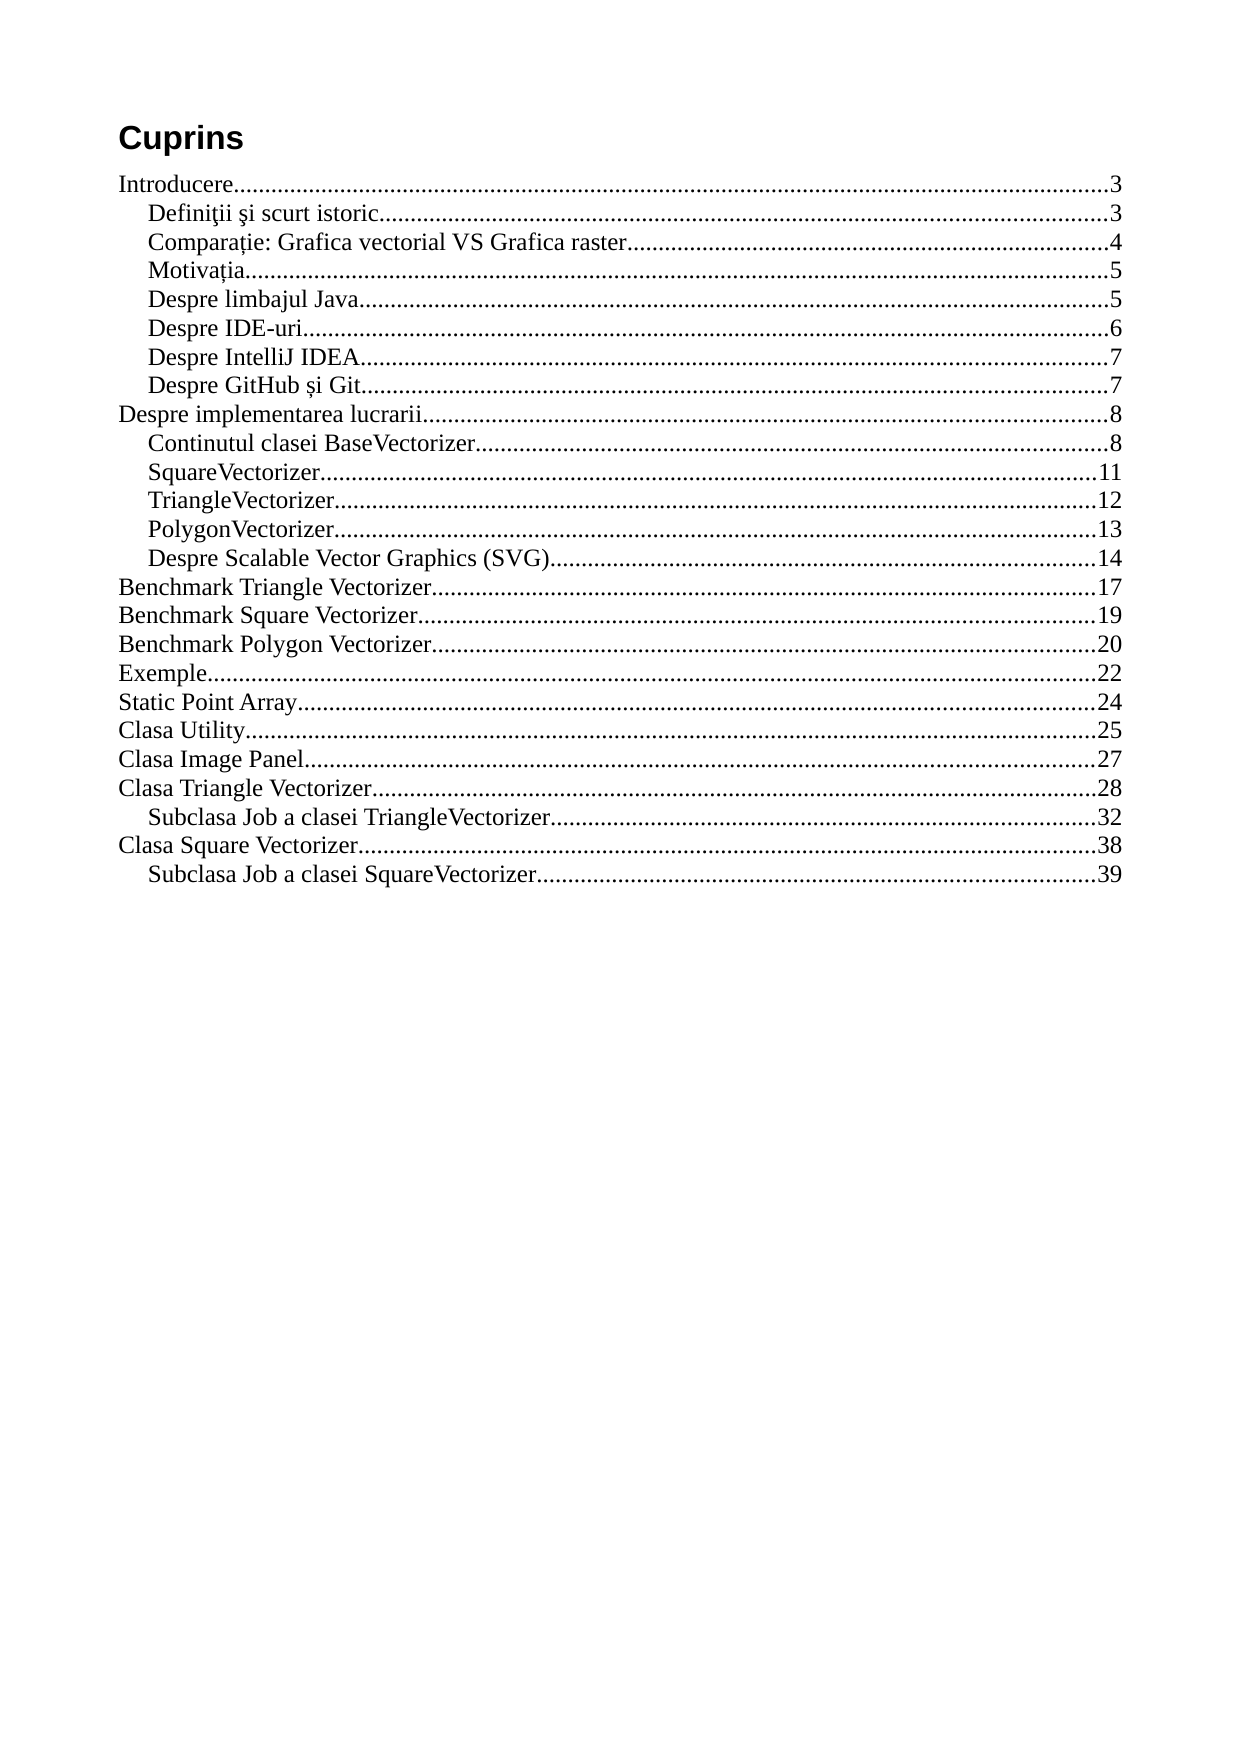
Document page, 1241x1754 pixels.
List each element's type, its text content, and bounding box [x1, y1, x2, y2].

text Benchmark Polygon Vectorizer 20 [118, 629, 1122, 658]
text Despre implementarea lucrarii 8 [118, 399, 1122, 428]
text Definiţii şi scurt istoric 3 [148, 198, 1122, 227]
text Motivația 5 [148, 255, 1122, 284]
text Clasa Utility 25 [118, 715, 1122, 744]
subtitle Cuprins [118, 118, 1122, 157]
text Clasa Square Vectorizer 38 [118, 830, 1122, 859]
text Despre limbajul Java 5 [148, 284, 1122, 313]
text Subclasa Job a clasei SquareVectorizer 39 [148, 859, 1122, 888]
text Comparație: Grafica vectorial VS Grafica raster 4 [148, 227, 1122, 255]
text Exemple 22 [118, 658, 1122, 687]
text SquareVectorizer 11 [148, 457, 1122, 485]
text Clasa Image Panel 27 [118, 744, 1122, 773]
text Introducere 3 [118, 169, 1122, 198]
text Subclasa Job a clasei TriangleVectorizer 32 [148, 802, 1122, 830]
text Static Point Array 24 [118, 687, 1122, 715]
text Benchmark Triangle Vectorizer 17 [118, 572, 1122, 600]
text Despre IDE-uri 6 [148, 313, 1122, 342]
text TriangleVectorizer 12 [148, 485, 1122, 514]
text Despre Scalable Vector Graphics (SVG) 14 [148, 543, 1122, 572]
text Despre GitHub și Git 7 [148, 370, 1122, 399]
text Benchmark Square Vectorizer 19 [118, 600, 1122, 629]
text Clasa Triangle Vectorizer 28 [118, 773, 1122, 802]
text Continutul clasei BaseVectorizer 8 [148, 428, 1122, 457]
text Despre IntelliJ IDEA 7 [148, 342, 1122, 370]
text PolygonVectorizer 13 [148, 514, 1122, 543]
